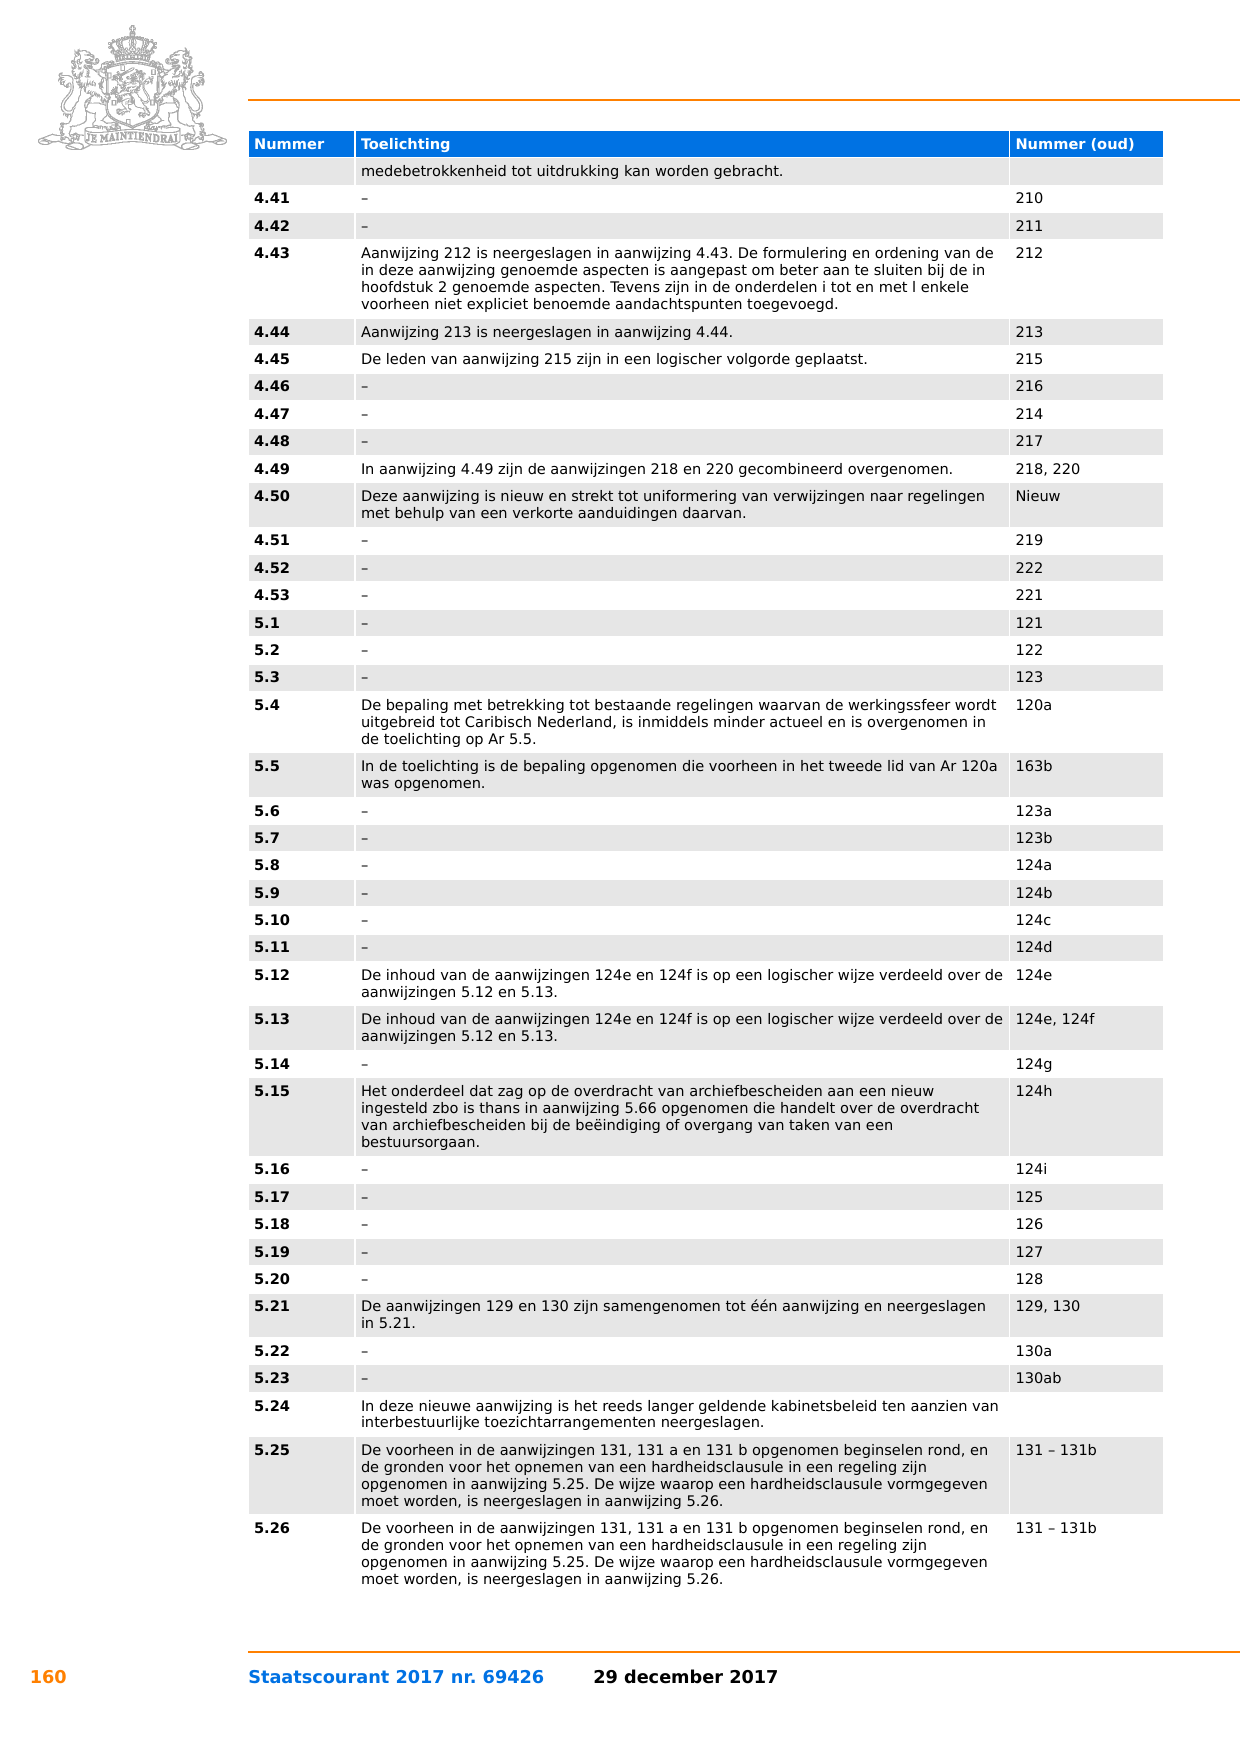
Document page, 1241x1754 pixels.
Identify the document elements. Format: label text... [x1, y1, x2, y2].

table_cell 4.50 [249, 483, 354, 527]
table_cell – [356, 1157, 1009, 1183]
table_cell 4.47 [249, 401, 354, 427]
table_cell In deze nieuwe aanwijzing is het reeds langer geldende kabinetsbeleid ten aanzien van interbestuurlijke toezichtarrangementen neergeslagen. [356, 1393, 1009, 1436]
table_cell 4.45 [249, 346, 354, 373]
table_header Nummer [249, 131, 354, 157]
table_cell Nieuw [1010, 483, 1163, 527]
table_cell 5.8 [249, 853, 354, 879]
table_cell 4.44 [249, 319, 354, 345]
table_cell Het onderdeel dat zag op de overdracht van archiefbescheiden aan een nieuw ingesteld zbo is thans in aanwijzing 5.66 opgenomen die handelt over de overdracht van archiefbescheiden bij de beëindiging of overgang van taken van een bestuursorgaan. [356, 1078, 1009, 1156]
table_cell 130a [1010, 1338, 1163, 1364]
picture [38, 25, 227, 150]
table_cell 5.5 [249, 753, 354, 797]
table_cell – [356, 935, 1009, 961]
table_cell 5.15 [249, 1078, 354, 1156]
table_cell 5.12 [249, 962, 354, 1005]
table_cell 4.53 [249, 583, 354, 609]
table_cell 5.14 [249, 1051, 354, 1077]
table_cell – [356, 1365, 1009, 1392]
table_cell 124g [1010, 1051, 1163, 1077]
table_cell 5.6 [249, 798, 354, 824]
table_cell 4.43 [249, 241, 354, 318]
table_cell 123a [1010, 798, 1163, 824]
table_cell 210 [1010, 186, 1163, 212]
table_cell 124a [1010, 853, 1163, 879]
table_cell De bepaling met betrekking tot bestaande regelingen waarvan de werkingssfeer wordt uitgebreid tot Caribisch Nederland, is inmiddels minder actueel en is overgenomen in de toelichting op Ar 5.5. [356, 692, 1009, 752]
table_cell – [356, 186, 1009, 212]
table_cell 5.10 [249, 907, 354, 934]
table_cell In de toelichting is de bepaling opgenomen die voorheen in het tweede lid van Ar 120a was opgenomen. [356, 753, 1009, 797]
table_cell – [356, 637, 1009, 663]
table_cell – [356, 825, 1009, 851]
table_cell – [356, 1184, 1009, 1210]
table_cell 4.46 [249, 374, 354, 400]
table_cell 216 [1010, 374, 1163, 400]
table_cell 5.13 [249, 1006, 354, 1050]
table_cell 5.2 [249, 637, 354, 663]
table_cell 222 [1010, 555, 1163, 581]
table_cell 5.17 [249, 1184, 354, 1210]
table_cell 211 [1010, 213, 1163, 239]
table_cell 126 [1010, 1211, 1163, 1238]
table_cell – [356, 1266, 1009, 1292]
table_cell – [356, 1338, 1009, 1364]
table_header Toelichting [356, 131, 1009, 157]
table_cell 5.18 [249, 1211, 354, 1238]
table_cell 5.19 [249, 1239, 354, 1265]
table_cell De aanwijzingen 129 en 130 zijn samengenomen tot één aanwijzing en neergeslagen in 5.21. [356, 1294, 1009, 1337]
table_cell 5.3 [249, 665, 354, 691]
table_cell 213 [1010, 319, 1163, 345]
table_cell 5.22 [249, 1338, 354, 1364]
table_cell 5.21 [249, 1294, 354, 1337]
table_cell 4.41 [249, 186, 354, 212]
table_cell 131 – 131b [1010, 1437, 1163, 1514]
table_header Nummer (oud) [1010, 131, 1163, 157]
table_cell – [356, 429, 1009, 455]
table_cell 5.9 [249, 880, 354, 906]
table_cell 122 [1010, 637, 1163, 663]
table_cell 124b [1010, 880, 1163, 906]
table_cell 130ab [1010, 1365, 1163, 1392]
table_cell De voorheen in de aanwijzingen 131, 131 a en 131 b opgenomen beginselen rond, en de gronden voor het opnemen van een hardheidsclausule in een regeling zijn opgenomen in aanwijzing 5.25. De wijze waarop een hardheidsclausule vormgegeven moet worden, is neergeslagen in aanwijzing 5.26. [356, 1515, 1009, 1593]
table_cell – [356, 374, 1009, 400]
table_cell 124c [1010, 907, 1163, 934]
table_cell 4.49 [249, 456, 354, 482]
table_cell 218, 220 [1010, 456, 1163, 482]
table_cell 120a [1010, 692, 1163, 752]
table_cell 221 [1010, 583, 1163, 609]
table_cell – [356, 583, 1009, 609]
table_cell 124e [1010, 962, 1163, 1005]
table_cell 124d [1010, 935, 1163, 961]
table_cell 5.23 [249, 1365, 354, 1392]
table_cell – [356, 853, 1009, 879]
table_cell 5.16 [249, 1157, 354, 1183]
table_cell 5.25 [249, 1437, 354, 1514]
table_cell – [356, 1051, 1009, 1077]
table_cell 5.26 [249, 1515, 354, 1593]
table_cell – [356, 401, 1009, 427]
table_cell 4.51 [249, 528, 354, 554]
table_cell De inhoud van de aanwijzingen 124e en 124f is op een logischer wijze verdeeld over de aanwijzingen 5.12 en 5.13. [356, 1006, 1009, 1050]
table_cell 4.42 [249, 213, 354, 239]
table_cell 121 [1010, 610, 1163, 636]
table_cell medebetrokkenheid tot uitdrukking kan worden gebracht. [356, 158, 1009, 185]
table_cell De voorheen in de aanwijzingen 131, 131 a en 131 b opgenomen beginselen rond, en de gronden voor het opnemen van een hardheidsclausule in een regeling zijn opgenomen in aanwijzing 5.25. De wijze waarop een hardheidsclausule vormgegeven moet worden, is neergeslagen in aanwijzing 5.26. [356, 1437, 1009, 1514]
table_cell 5.24 [249, 1393, 354, 1436]
table_cell – [356, 665, 1009, 691]
table_cell – [356, 610, 1009, 636]
table_cell 125 [1010, 1184, 1163, 1210]
table_cell De leden van aanwijzing 215 zijn in een logischer volgorde geplaatst. [356, 346, 1009, 373]
table_cell 5.4 [249, 692, 354, 752]
table_cell 5.1 [249, 610, 354, 636]
table_cell – [356, 528, 1009, 554]
table_cell 128 [1010, 1266, 1163, 1292]
table_cell 5.11 [249, 935, 354, 961]
table_cell 4.48 [249, 429, 354, 455]
table_cell [1010, 158, 1163, 185]
table_cell 124i [1010, 1157, 1163, 1183]
table_cell – [356, 907, 1009, 934]
table_cell 219 [1010, 528, 1163, 554]
table_cell Aanwijzing 212 is neergeslagen in aanwijzing 4.43. De formulering en ordening van de in deze aanwijzing genoemde aspecten is aangepast om beter aan te sluiten bij de in hoofdstuk 2 genoemde aspecten. Tevens zijn in de onderdelen i tot en met l enkele voorheen niet expliciet benoemde aandachtspunten toegevoegd. [356, 241, 1009, 318]
table_cell 5.20 [249, 1266, 354, 1292]
table_cell 212 [1010, 241, 1163, 318]
table_cell 127 [1010, 1239, 1163, 1265]
table_cell 123b [1010, 825, 1163, 851]
table_cell 4.52 [249, 555, 354, 581]
table_cell De inhoud van de aanwijzingen 124e en 124f is op een logischer wijze verdeeld over de aanwijzingen 5.12 en 5.13. [356, 962, 1009, 1005]
table_cell Deze aanwijzing is nieuw en strekt tot uniformering van verwijzingen naar regelingen met behulp van een verkorte aanduidingen daarvan. [356, 483, 1009, 527]
table_cell 124h [1010, 1078, 1163, 1156]
table_cell – [356, 880, 1009, 906]
table_cell Aanwijzing 213 is neergeslagen in aanwijzing 4.44. [356, 319, 1009, 345]
table_cell – [356, 213, 1009, 239]
table_cell 217 [1010, 429, 1163, 455]
table_cell 123 [1010, 665, 1163, 691]
table_cell – [356, 798, 1009, 824]
table_cell 163b [1010, 753, 1163, 797]
table_cell 214 [1010, 401, 1163, 427]
table_cell 131 – 131b [1010, 1515, 1163, 1593]
table_cell – [356, 1211, 1009, 1238]
table_cell In aanwijzing 4.49 zijn de aanwijzingen 218 en 220 gecombineerd overgenomen. [356, 456, 1009, 482]
table_cell [1010, 1393, 1163, 1436]
table_cell 124e, 124f [1010, 1006, 1163, 1050]
table_cell [249, 158, 354, 185]
table_cell – [356, 1239, 1009, 1265]
table_cell 215 [1010, 346, 1163, 373]
table_cell 5.7 [249, 825, 354, 851]
table_cell 129, 130 [1010, 1294, 1163, 1337]
table_cell – [356, 555, 1009, 581]
